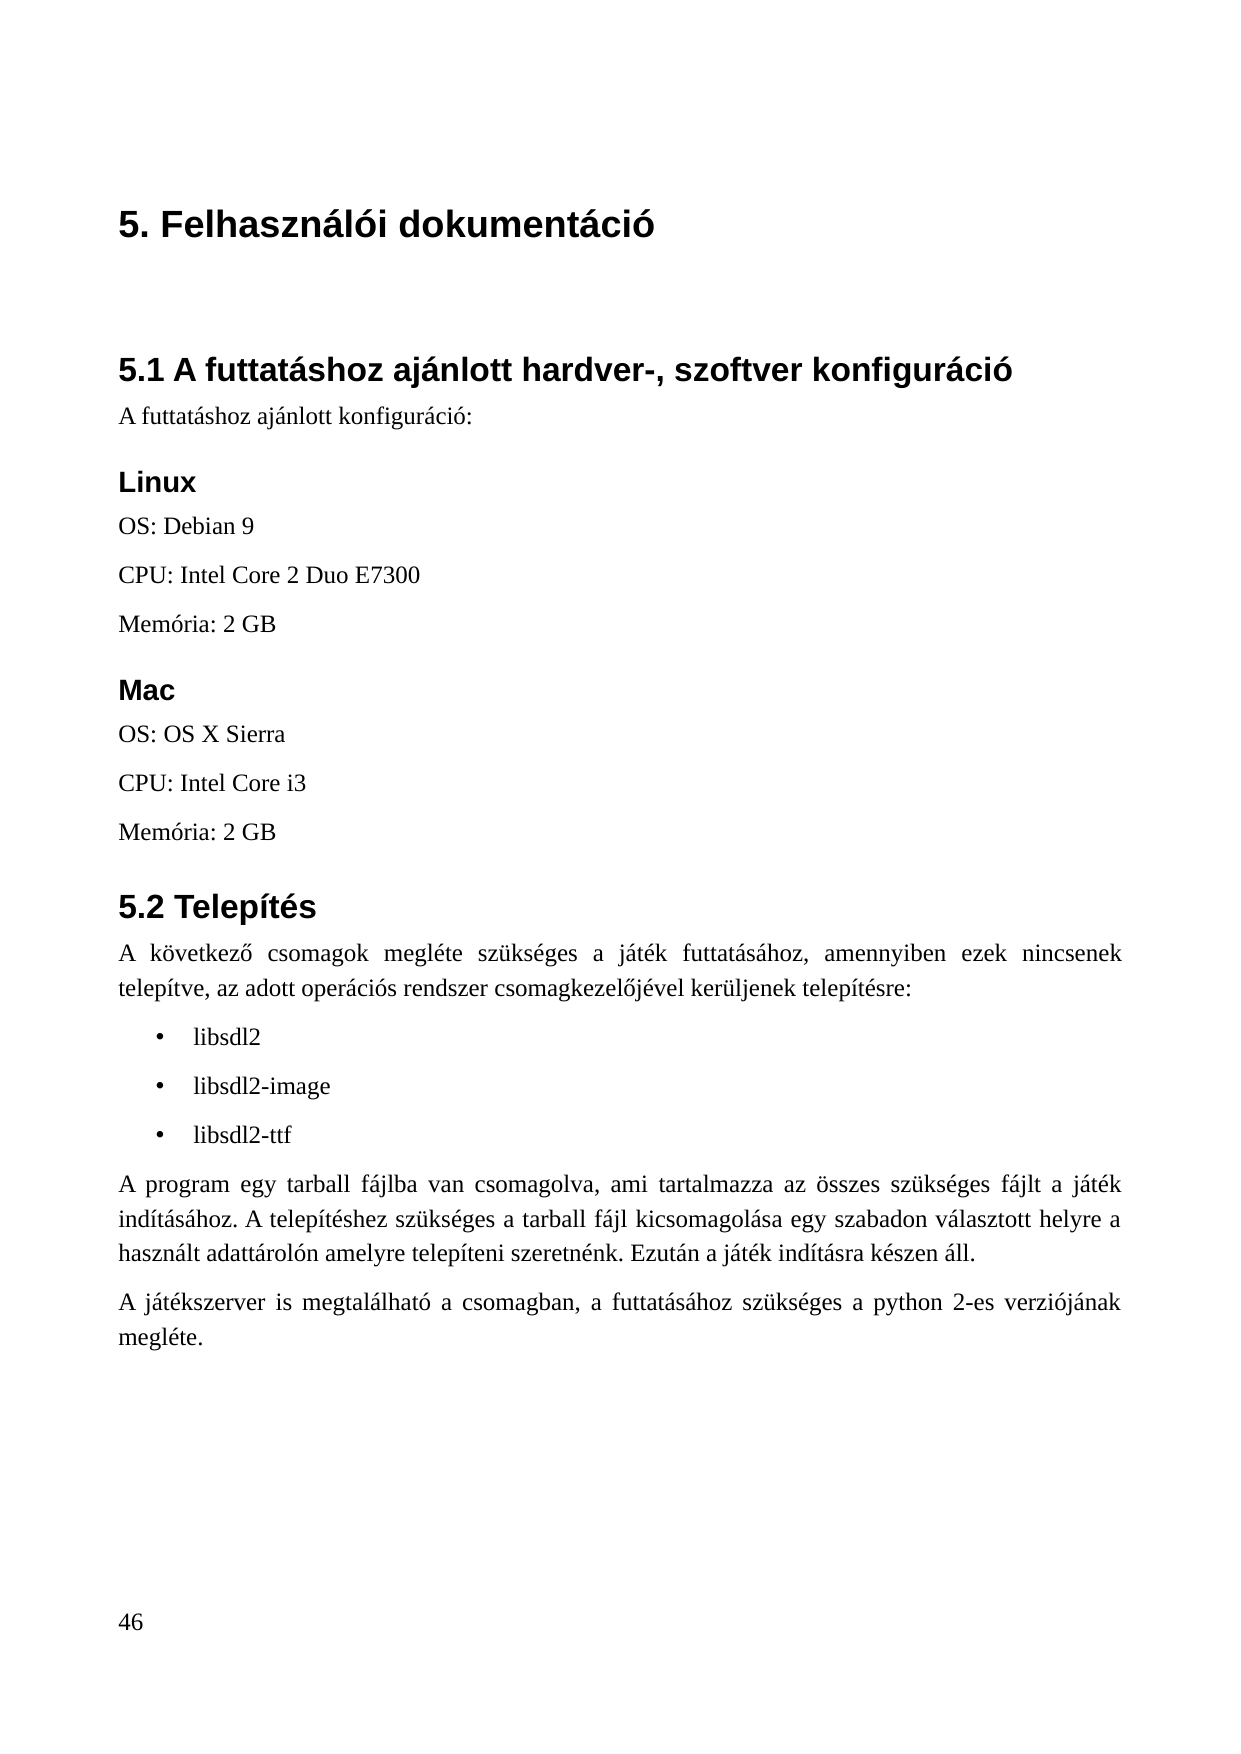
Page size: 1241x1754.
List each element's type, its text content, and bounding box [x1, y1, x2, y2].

text A játékszerver is megtalálható a csomagban, a futtatásához szükséges a python 2-es verziójának megléte. [118, 1287, 1122, 1351]
subtitle Linux [118, 465, 1122, 499]
text OS: Debian 9 [118, 511, 1122, 540]
text CPU: Intel Core i3 [118, 768, 1122, 797]
list libsdl2 [156, 1022, 1122, 1051]
text A futtatáshoz ajánlott konfiguráció: [118, 401, 1122, 430]
text A program egy tarball fájlba van csomagolva, ami tartalmazza az összes szükséges fájlt a játék indításához. A telepítéshez szükséges a tarball fájl kicsomagolása egy szabadon választott helyre a használt adattárolón amelyre telepíteni szeretnénk. Ezután a játék indításra készen áll. [118, 1169, 1122, 1267]
subtitle 5. Felhasználói dokumentáció [118, 201, 1122, 245]
text Memória: 2 GB [118, 609, 1122, 638]
text OS: OS X Sierra [118, 719, 1122, 748]
text Memória: 2 GB [118, 817, 1122, 846]
list libsdl2-ttf [156, 1120, 1122, 1149]
list libsdl2-image [156, 1071, 1122, 1100]
subtitle 5.1 A futtatáshoz ajánlott hardver-, szoftver konfiguráció [118, 350, 1122, 389]
text A következő csomagok megléte szükséges a játék futtatásához, amennyiben ezek nincsenek telepítve, az adott operációs rendszer csomagkezelőjével kerüljenek telepítésre: [118, 938, 1122, 1002]
text CPU: Intel Core 2 Duo E7300 [118, 560, 1122, 589]
subtitle 5.2 Telepítés [118, 887, 1122, 926]
subtitle Mac [118, 673, 1122, 707]
